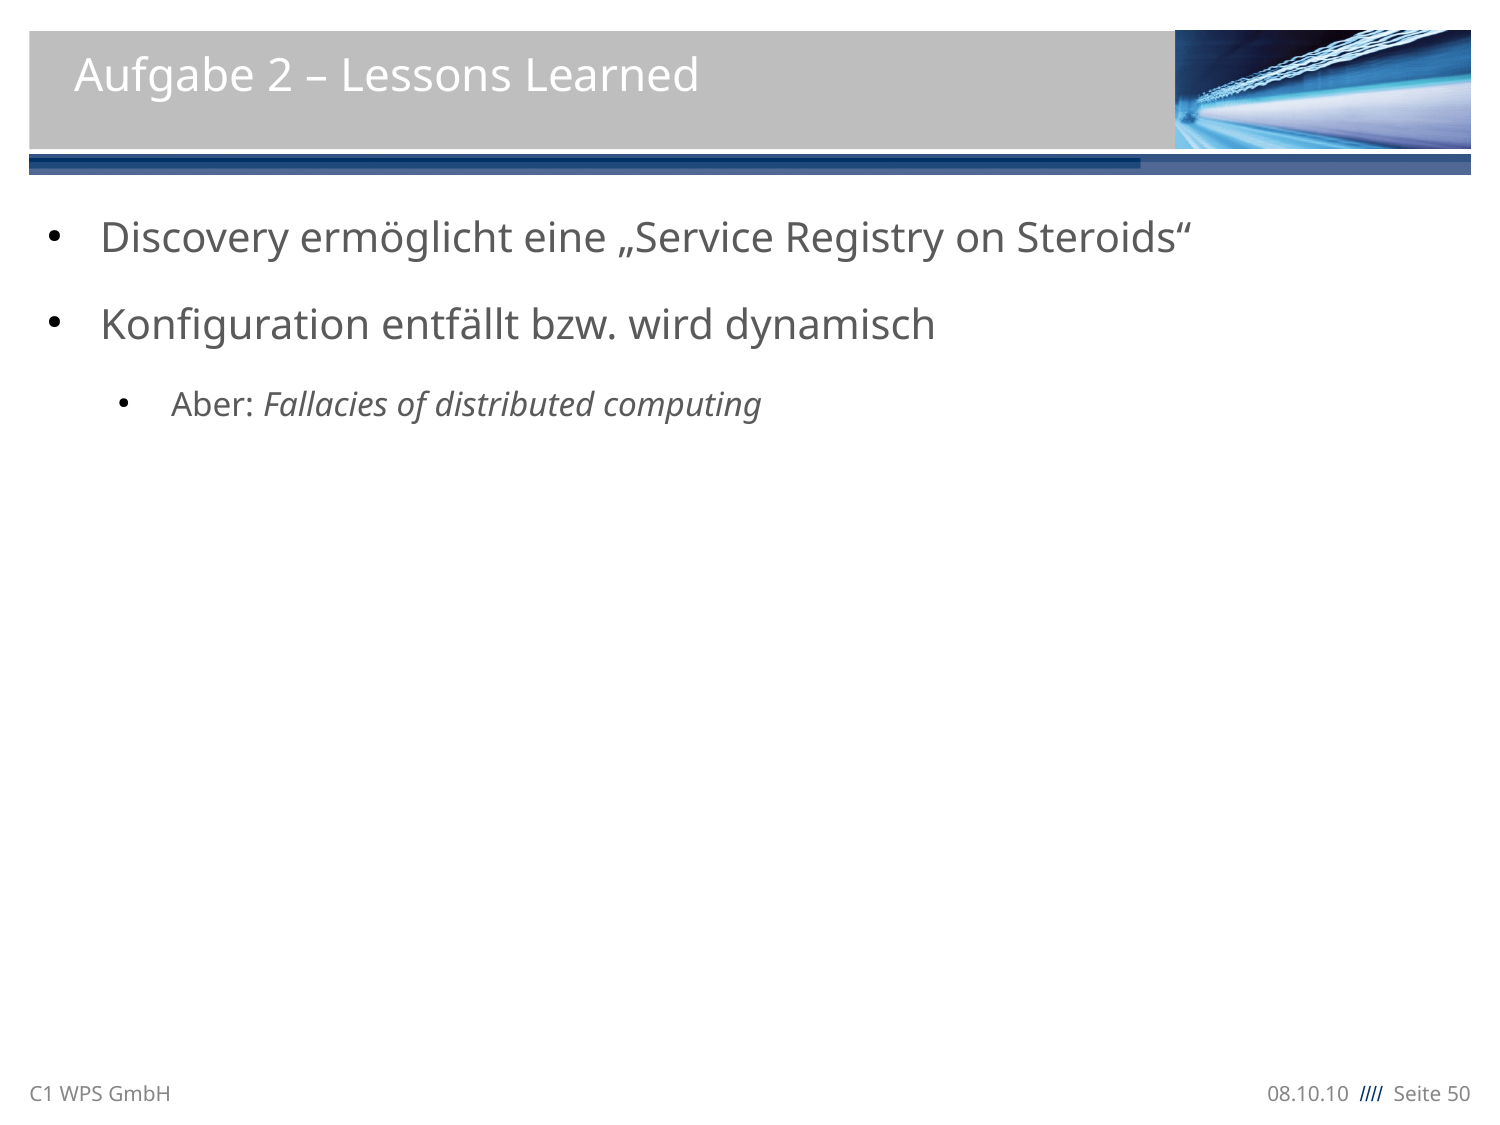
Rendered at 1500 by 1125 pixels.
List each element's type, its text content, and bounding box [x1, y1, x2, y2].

title Aufgabe 2 – Lessons Learned [29, 31, 1176, 150]
picture [1175, 30, 1471, 149]
list Discovery ermöglicht eine „Service Registry on Steroids“ Konfiguration entfällt bzw. wird dynamisch Aber: Fallacies of distributed computing [29, 208, 1471, 1059]
picture [29, 154, 1471, 175]
